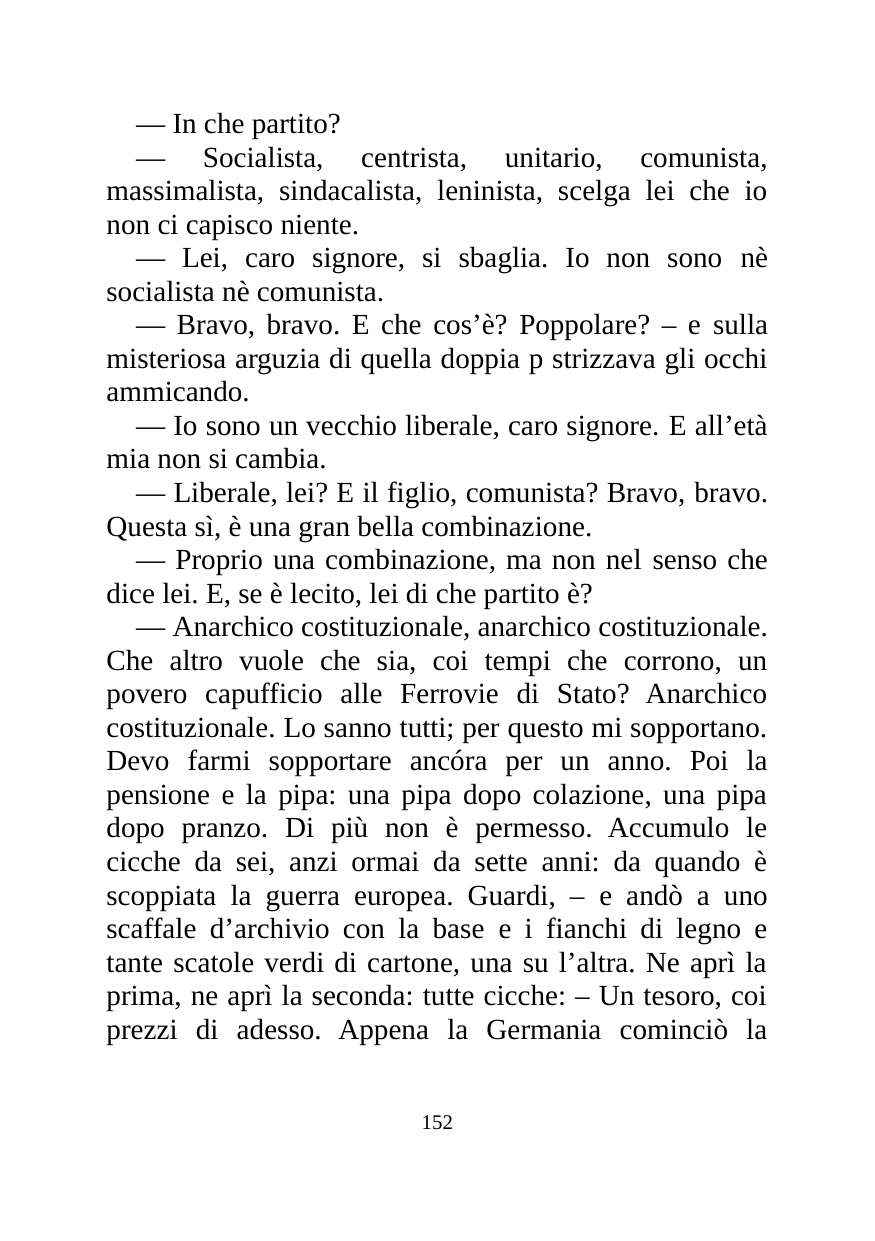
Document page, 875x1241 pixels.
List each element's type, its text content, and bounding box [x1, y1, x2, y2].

text — Proprio una combinazione, ma non nel senso che dice lei. E, se è lecito, lei di che partito è? [106, 542, 768, 609]
text — Lei, caro signore, si sbaglia. Io non sono nè socialista nè comunista. [106, 240, 768, 307]
text — Bravo, bravo. E che cos’è? Poppolare? – e sulla misteriosa arguzia di quella doppia p strizzava gli occhi ammicando. [106, 307, 768, 408]
text — Liberale, lei? E il figlio, comunista? Bravo, bravo. Questa sì, è una gran bella combinazione. [106, 475, 768, 542]
text — Anarchico costituzionale, anarchico costituzionale. Che altro vuole che sia, coi tempi che corrono, un povero capufficio alle Ferrovie di Stato? Anarchico costituzionale. Lo sanno tutti; per questo mi sopportano. Devo farmi sopportare ancóra per un anno. Poi la pensione e la pipa: una pipa dopo colazione, una pipa dopo pranzo. Di più non è permesso. Accumulo le cicche da sei, anzi ormai da sette anni: da quando è scoppiata la guerra europea. Guardi, – e andò a uno scaffale d’archivio con la base e i fianchi di legno e tante scatole verdi di cartone, una su l’altra. Ne aprì la prima, ne aprì la seconda: tutte cicche: – Un tesoro, coi prezzi di adesso. Appena la Germania cominciò la [106, 609, 768, 1045]
text — Io sono un vecchio liberale, caro signore. E all’età mia non si cambia. [106, 408, 768, 475]
text — Socialista, centrista, unitario, comunista, massimalista, sindacalista, leninista, scelga lei che io non ci capisco niente. [106, 140, 768, 240]
text — In che partito? [106, 106, 768, 140]
